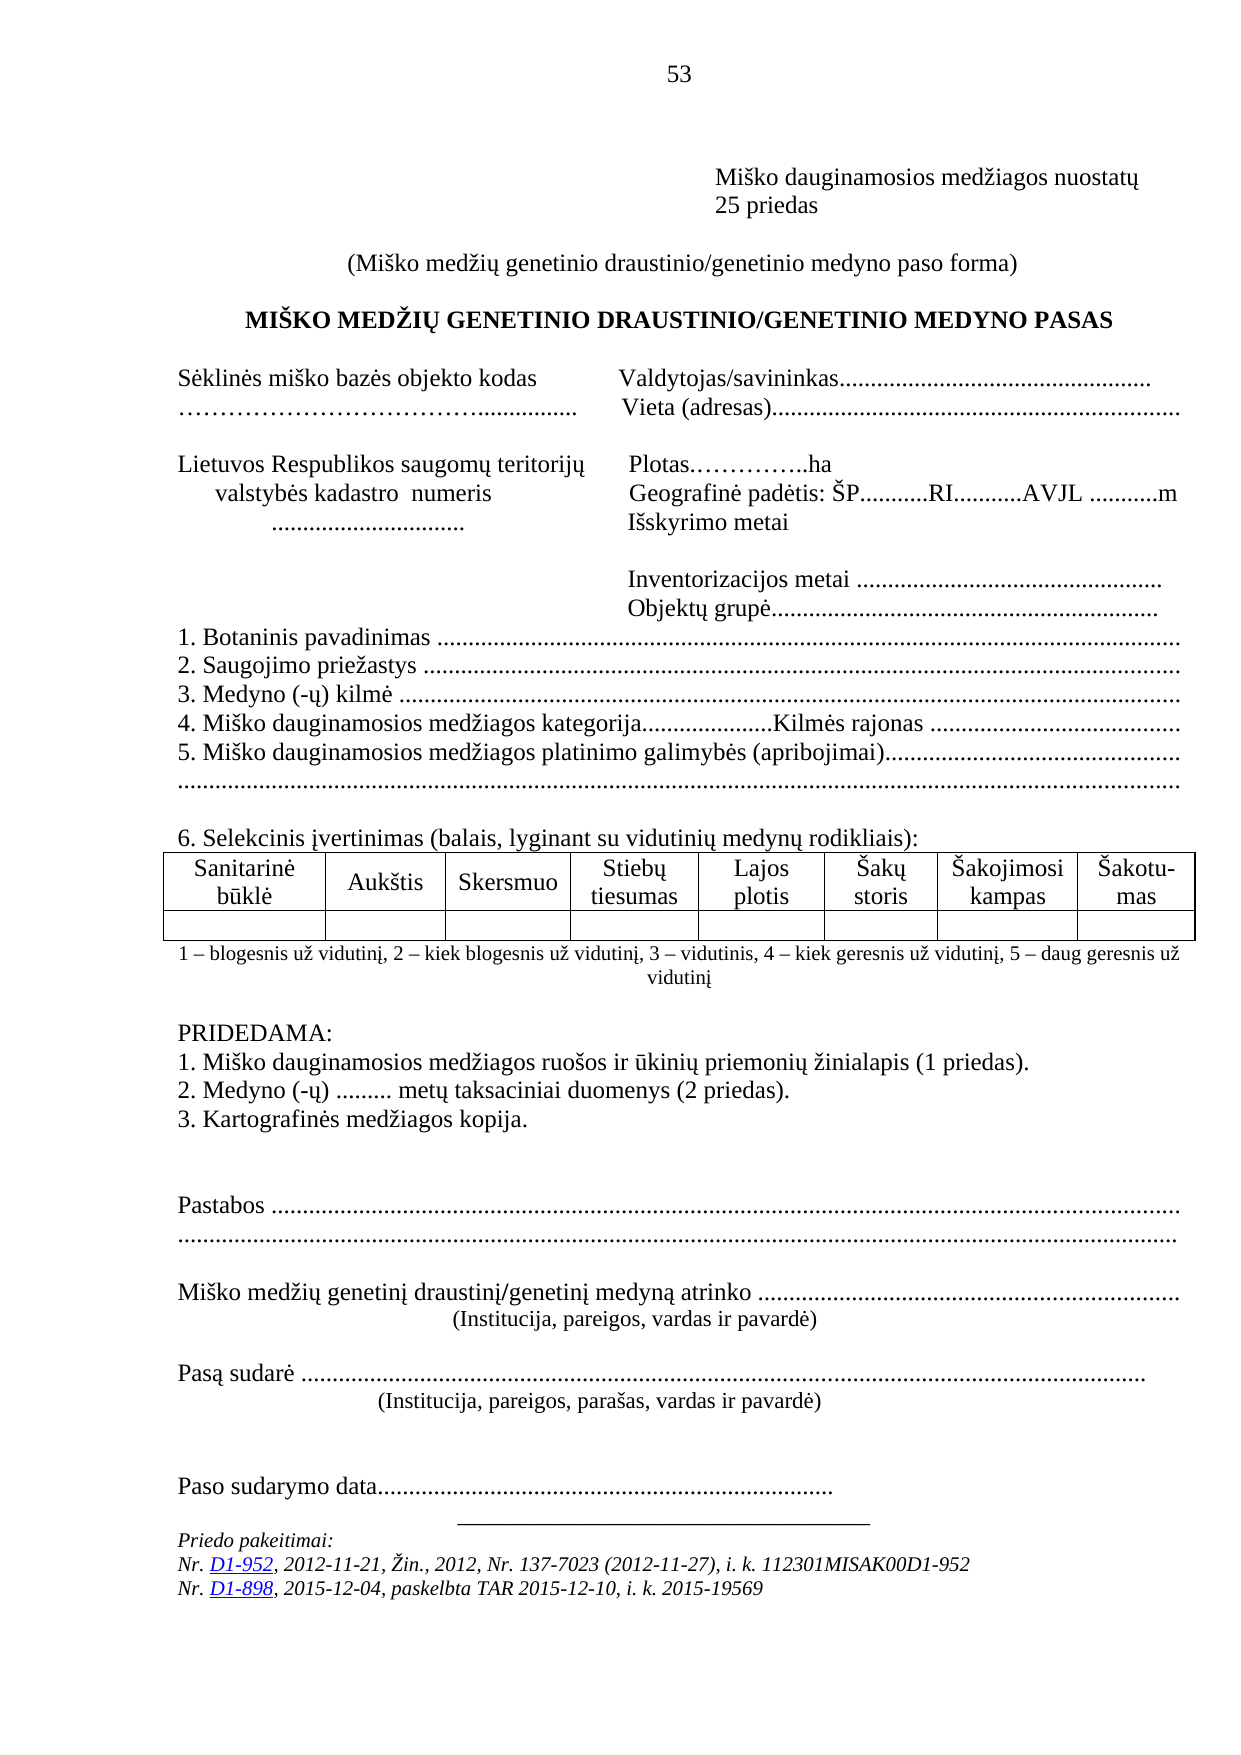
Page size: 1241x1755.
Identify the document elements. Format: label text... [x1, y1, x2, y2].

text (Institucija, pareigos, vardas ir pavardė) [177, 1305, 1181, 1332]
text ................................................................................................................................................................ [177, 1219, 1181, 1248]
text Priedo pakeitimai: [177, 1528, 1181, 1552]
table_header Aukštis [326, 853, 445, 910]
table_header Lajos plotis [699, 853, 824, 910]
text (Miško medžių genetinio draustinio/genetinio medyno paso forma) [177, 248, 1181, 277]
text MIŠKO MEDŽIŲ GENETINIO DRAUSTINIO/GENETINIO MEDYNO PASAS [177, 305, 1181, 334]
table_header Šakotu-mas [1078, 853, 1194, 910]
text valstybės kadastro numeris Geografinė padėtis: ŠP...........RI...........AVJL ...........m [177, 478, 1181, 507]
text Miško dauginamosios medžiagos nuostatų [177, 162, 1181, 190]
text _________________________________ [177, 1499, 1150, 1528]
text 1. Botaninis pavadinimas [177, 622, 1181, 650]
table_header Šakojimosi kampas [938, 853, 1077, 910]
text PRIDEDAMA: [177, 1018, 1181, 1047]
table_header Šakų storis [825, 853, 937, 910]
table_cell [326, 911, 445, 940]
text Objektų grupė.............................................................. [177, 593, 1181, 622]
text 3. Kartografinės medžiagos kopija. [177, 1104, 1181, 1133]
text Nr. D1-952, 2012-11-21, Žin., 2012, Nr. 137-7023 (2012-11-27), i. k. 112301MISAK00D1-952 [177, 1552, 1181, 1576]
text Sėklinės miško bazės objekto kodas Valdytojas/savininkas.................................................. [177, 363, 1181, 392]
text 1. Miško dauginamosios medžiagos ruošos ir ūkinių priemonių žinialapis (1 priedas). [177, 1047, 1181, 1075]
text 1 – blogesnis už vidutinį, 2 – kiek blogesnis už vidutinį, 3 – vidutinis, 4 – kiek geresnis už vidutinį, 5 – daug geresnis už vidutinį [177, 941, 1181, 989]
table_cell [446, 911, 570, 940]
table_header Skersmuo [446, 853, 570, 910]
text Inventorizacijos metai ................................................. [177, 564, 1181, 593]
table_header Sanitarinė būklė [164, 853, 325, 910]
text Paso sudarymo data............................................. [177, 1471, 1150, 1499]
table_cell [164, 911, 325, 940]
text Pasą sudarė .................................................. [177, 1358, 1150, 1387]
text Pastabos [177, 1190, 1181, 1219]
table_header Stiebų tiesumas [571, 853, 698, 910]
text Miško medžių genetinį draustinį/genetinį medyną atrinko [177, 1277, 1181, 1305]
text 25 priedas [177, 190, 1181, 219]
text Nr. D1-898, 2015-12-04, paskelbta TAR 2015-12-10, i. k. 2015-19569 [177, 1576, 1181, 1600]
text ............................... Išskyrimo metai [177, 507, 1181, 564]
table_cell [699, 911, 824, 940]
table_cell [1078, 911, 1194, 940]
text 2. Saugojimo priežastys [177, 650, 1181, 679]
table_cell [938, 911, 1077, 940]
table_cell [571, 911, 698, 940]
text 4. Miško dauginamosios medžiagos kategorija.....................Kilmės rajonas [177, 708, 1181, 737]
table_cell [825, 911, 937, 940]
text 3. Medyno (-ų) kilmė . [177, 679, 1181, 708]
text 2. Medyno (-ų) ......... metų taksaciniai duomenys (2 priedas). [177, 1075, 1181, 1104]
text 6. Selekcinis įvertinimas (balais, lyginant su vidutinių medynų rodikliais): [177, 823, 1181, 852]
text (Institucija, pareigos, parašas, vardas ir pavardė) [177, 1387, 1181, 1413]
text 5. Miško dauginamosios medžiagos platinimo galimybės (apribojimai) [177, 737, 1181, 765]
text Lietuvos Respublikos saugomų teritorijų Plotas.…………..ha [177, 449, 1181, 478]
text ………………………………................ Vieta (adresas) [177, 392, 1181, 420]
